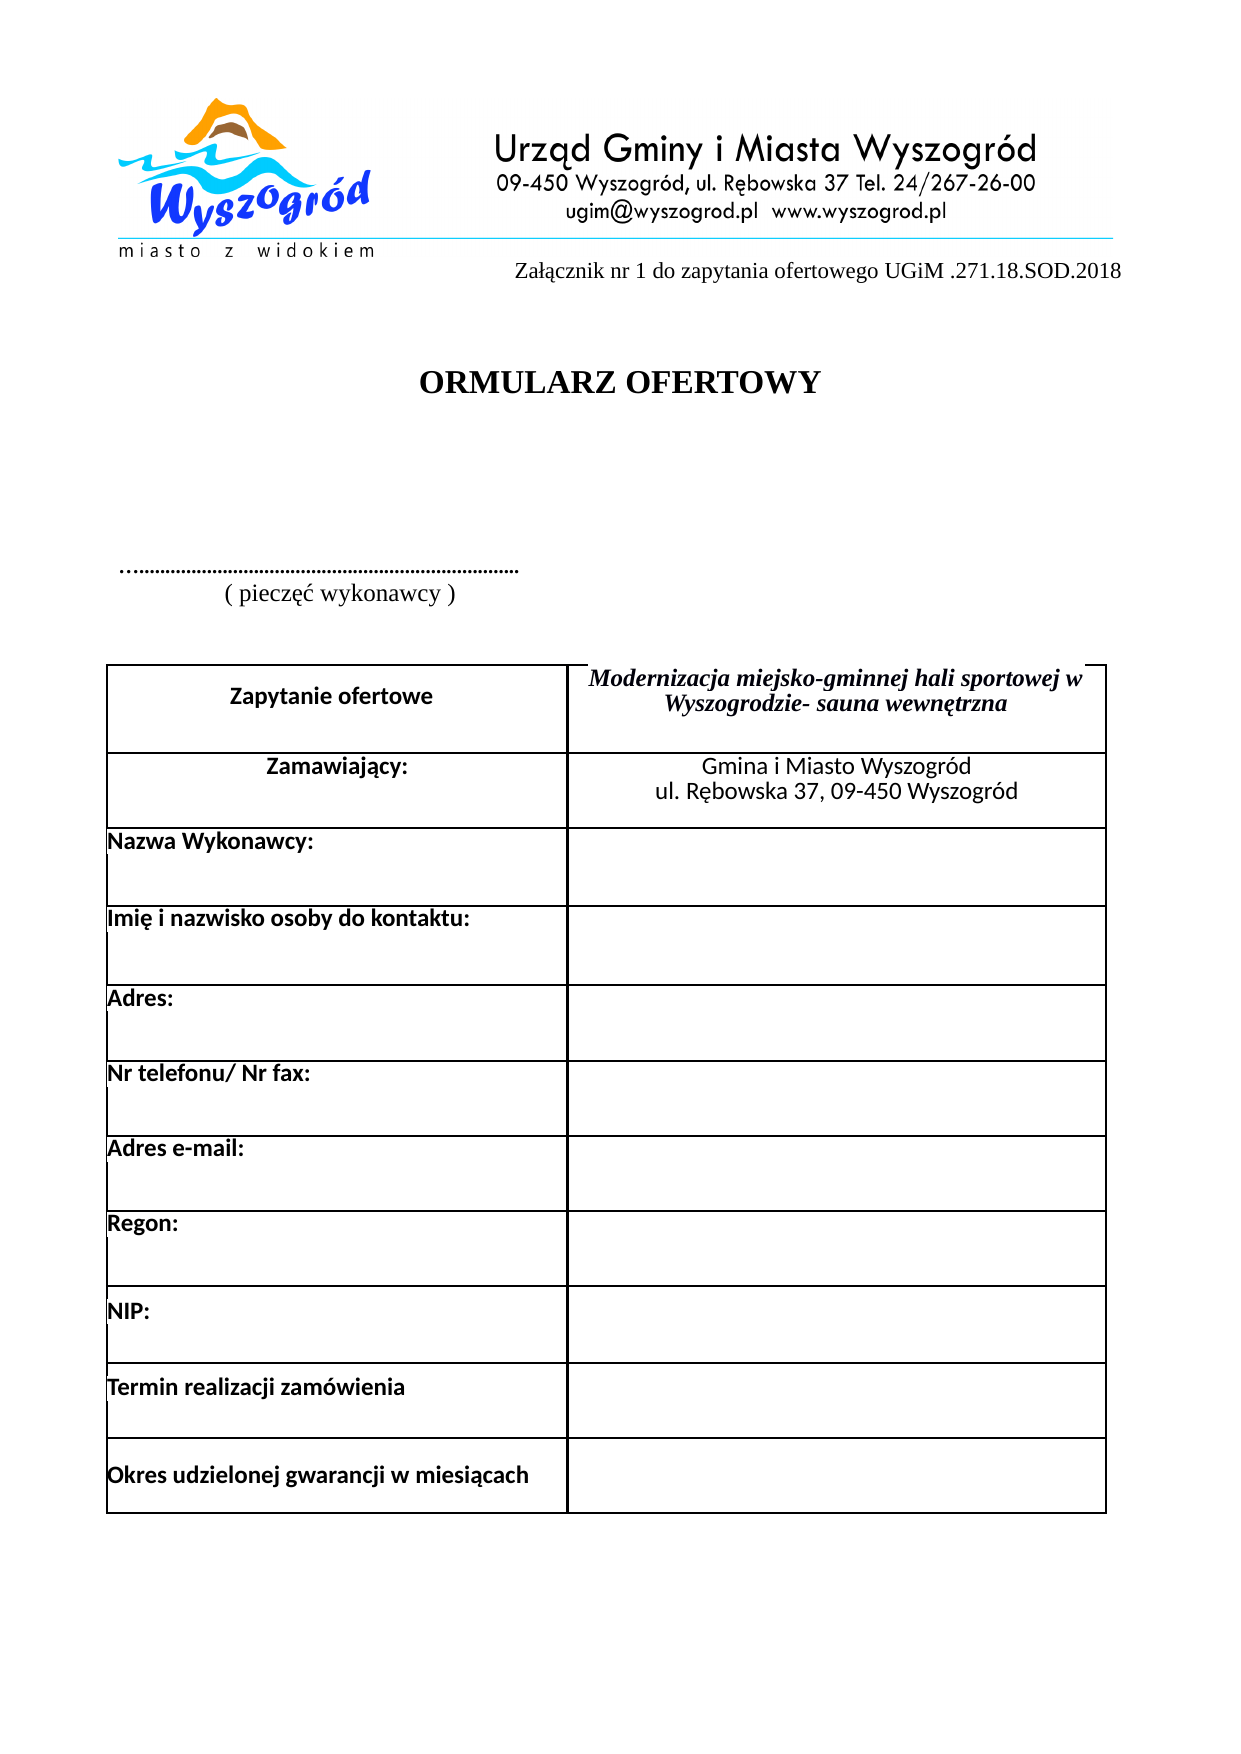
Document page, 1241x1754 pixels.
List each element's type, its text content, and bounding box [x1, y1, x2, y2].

text ORMULARZ OFERTOWY [118, 362, 1122, 401]
table_cell Nazwa Wykonawcy: [108, 829, 566, 905]
table_cell [569, 829, 1105, 905]
table_cell [569, 1287, 1105, 1362]
table_cell NIP: [108, 1287, 566, 1362]
table_header Zapytanie ofertowe [108, 666, 566, 752]
table_cell [569, 1212, 1105, 1285]
table_cell [569, 1137, 1105, 1210]
table_cell Gmina i Miasto Wyszogród ul. Rębowska 37, 09-450 Wyszogród [569, 754, 1105, 827]
table_cell Adres e-mail: [108, 1137, 566, 1210]
table_cell Regon: [108, 1212, 566, 1285]
table_cell [569, 1439, 1105, 1512]
table_cell [569, 907, 1105, 984]
table_cell Okres udzielonej gwarancji w miesiącach [108, 1439, 566, 1512]
text ( pieczęć wykonawcy ) [118, 578, 1122, 607]
table_cell [569, 1364, 1105, 1437]
table_header Modernizacja miejsko-gminnej hali sportowej w Wyszogrodzie- sauna wewnętrzna [569, 666, 1105, 752]
table_cell Imię i nazwisko osoby do kontaktu: [108, 907, 566, 984]
table_cell [569, 1062, 1105, 1134]
text …......................................................................... [118, 554, 1122, 578]
text Załącznik nr 1 do zapytania ofertowego UGiM .271.18.SOD.2018 [118, 257, 1122, 283]
picture [118, 98, 1114, 237]
table_cell Nr telefonu/ Nr fax: [108, 1062, 566, 1134]
table_cell Adres: [108, 986, 566, 1059]
picture [118, 240, 1114, 257]
table_cell [569, 986, 1105, 1059]
table_cell Termin realizacji zamówienia [108, 1364, 566, 1437]
table_cell Zamawiający: [108, 754, 566, 827]
